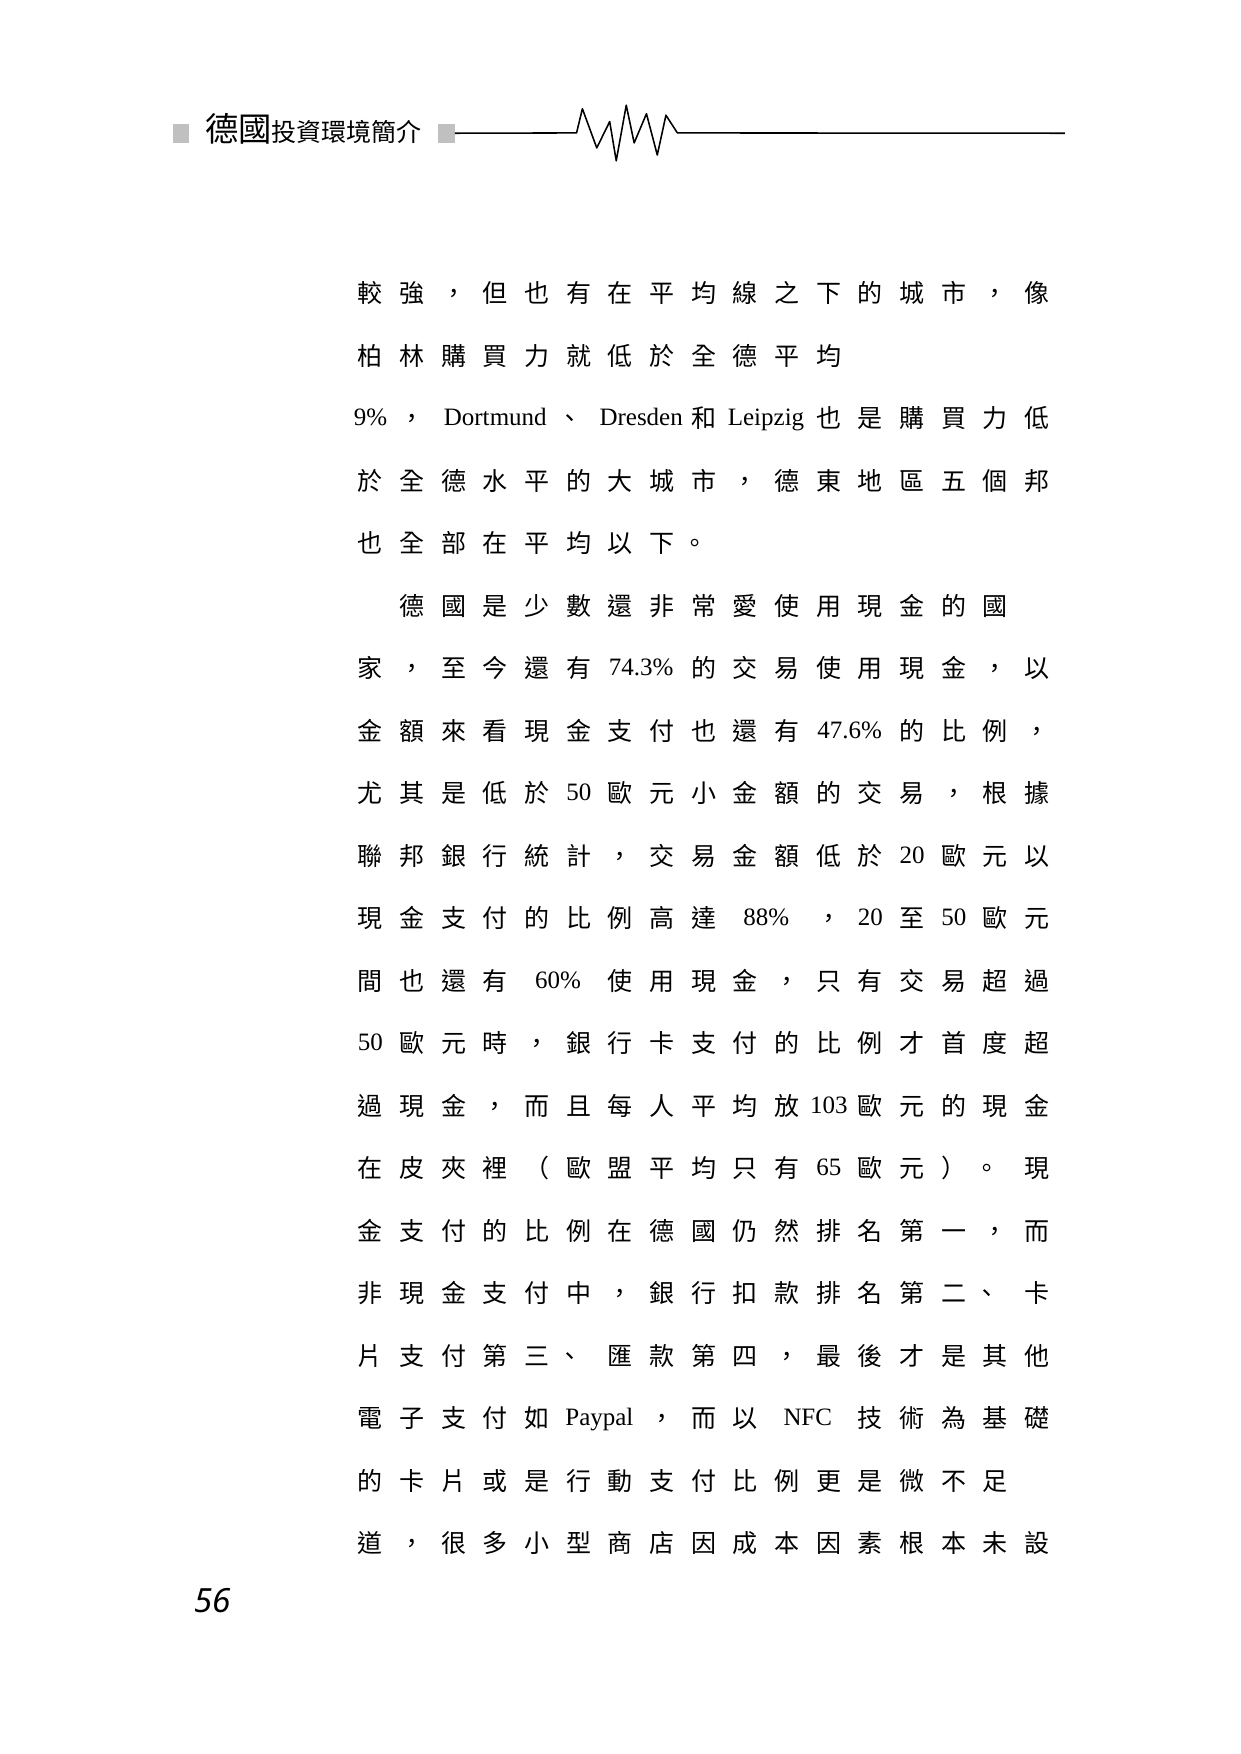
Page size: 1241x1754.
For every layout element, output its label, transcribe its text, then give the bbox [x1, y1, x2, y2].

text 德國是少數還非常愛使用現金的國家，至今還有74.3%的交易使用現金，以金額來看現金支付也還有47.6%的比例，尤其是低於50歐元小金額的交易，根據聯邦銀行統計，交易金額低於20歐元以現金支付的比例高達88%，20至50歐元間也還有60%使用現金，只有交易超過50歐元時，銀行卡支付的比例才首度超過現金，而且每人平均放103歐元的現金在皮夾裡（歐盟平均只有65歐元）。現金支付的比例在德國仍然排名第一，而非現金支付中，銀行扣款排名第二、卡片支付第三、匯款第四，最後才是其他電子支付如Paypal，而以NFC技術為基礎的卡片或是行動支付比例更是微不足道，很多小型商店因成本因素根本未設 [330, 563, 1058, 1563]
text 較強，但也有在平均線之下的城市，像柏林購買力就低於全德平均9%，Dortmund、Dresden和Leipzig也是購買力低於全德水平的大城市，德東地區五個邦也全部在平均以下。 [330, 250, 1058, 563]
